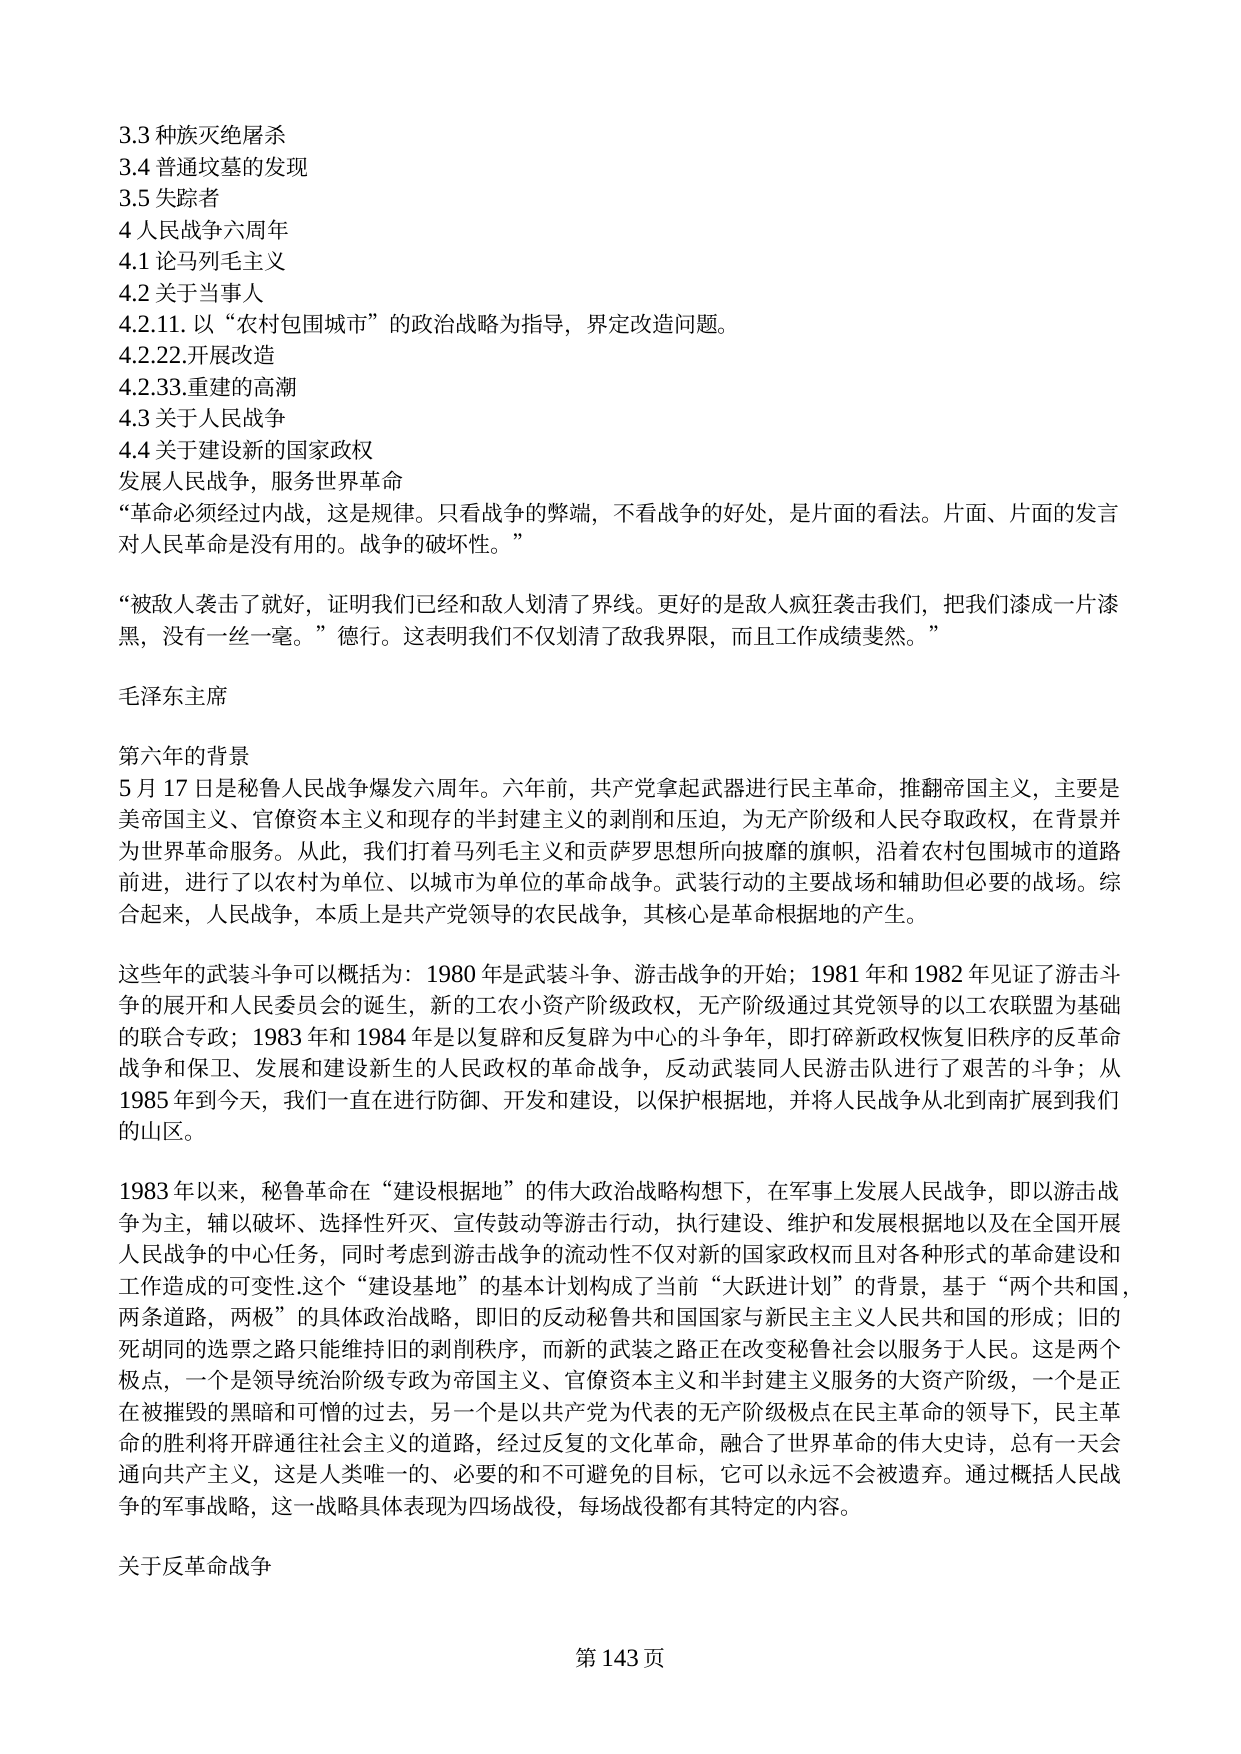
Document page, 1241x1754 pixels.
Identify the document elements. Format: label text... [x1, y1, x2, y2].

text 4.2.11. 以“农村包围城市”的政治战略为指导，界定改造问题。 [118, 307, 1122, 339]
text 1983年以来，秘鲁革命在“建设根据地”的伟大政治战略构想下，在军事上发展人民战争，即以游击战争为主，辅以破坏、选择性歼灭、宣传鼓动等游击行动，执行建设、维护和发展根据地以及在全国开展人民战争的中心任务，同时考虑到游击战争的流动性不仅对新的国家政权而且对各种形式的革命建设和工作造成的可变性.这个“建设基地”的基本计划构成了当前“大跃进计划”的背景，基于“两个共和国，两条道路，两极”的具体政治战略，即旧的反动秘鲁共和国国家与新民主主义人民共和国的形成；旧的死胡同的选票之路只能维持旧的剥削秩序，而新的武装之路正在改变秘鲁社会以服务于人民。这是两个极点，一个是领导统治阶级专政为帝国主义、官僚资本主义和半封建主义服务的大资产阶级，一个是正在被摧毁的黑暗和可憎的过去，另一个是以共产党为代表的无产阶级极点在民主革命的领导下，民主革命的胜利将开辟通往社会主义的道路，经过反复的文化革命，融合了世界革命的伟大史诗，总有一天会通向共产主义，这是人类唯一的、必要的和不可避免的目标，它可以永远不会被遗弃。通过概括人民战争的军事战略，这一战略具体表现为四场战役，每场战役都有其特定的内容。 [118, 1174, 1122, 1521]
text 4人民战争六周年 [118, 213, 1122, 244]
text 这些年的武装斗争可以概括为：1980年是武装斗争、游击战争的开始；1981年和1982年见证了游击斗争的展开和人民委员会的诞生，新的工农小资产阶级政权，无产阶级通过其党领导的以工农联盟为基础的联合专政；1983年和1984年是以复辟和反复辟为中心的斗争年，即打碎新政权恢复旧秩序的反革命战争和保卫、发展和建设新生的人民政权的革命战争，反动武装同人民游击队进行了艰苦的斗争；从1985年到今天，我们一直在进行防御、开发和建设，以保护根据地，并将人民战争从北到南扩展到我们的山区。 [118, 957, 1122, 1146]
text 4.1论马列毛主义 [118, 244, 1122, 276]
text “革命必须经过内战，这是规律。只看战争的弊端，不看战争的好处，是片面的看法。片面、片面的发言对人民革命是没有用的。战争的破坏性。” [118, 496, 1122, 559]
text 4.2.33.重建的高潮 [118, 370, 1122, 402]
text 4.2关于当事人 [118, 276, 1122, 307]
text 发展人民战争，服务世界革命 [118, 464, 1122, 496]
text 第六年的背景 [118, 739, 1122, 771]
text 5月17日是秘鲁人民战争爆发六周年。六年前，共产党拿起武器进行民主革命，推翻帝国主义，主要是美帝国主义、官僚资本主义和现存的半封建主义的剥削和压迫，为无产阶级和人民夺取政权，在背景并为世界革命服务。从此，我们打着马列毛主义和贡萨罗思想所向披靡的旗帜，沿着农村包围城市的道路前进，进行了以农村为单位、以城市为单位的革命战争。武装行动的主要战场和辅助但必要的战场。综合起来，人民战争，本质上是共产党领导的农民战争，其核心是革命根据地的产生。 [118, 771, 1122, 928]
text 3.4普通坟墓的发现 [118, 150, 1122, 181]
text “被敌人袭击了就好，证明我们已经和敌人划清了界线。更好的是敌人疯狂袭击我们，把我们漆成一片漆黑，没有一丝一毫。”德行。这表明我们不仅划清了敌我界限，而且工作成绩斐然。” [118, 588, 1122, 651]
text 3.3种族灭绝屠杀 [118, 118, 1122, 150]
text 4.4关于建设新的国家政权 [118, 433, 1122, 464]
text 4.2.22.开展改造 [118, 339, 1122, 370]
text 毛泽东主席 [118, 679, 1122, 711]
text 关于反革命战争 [118, 1549, 1122, 1581]
text 3.5失踪者 [118, 181, 1122, 213]
text 4.3关于人民战争 [118, 402, 1122, 433]
